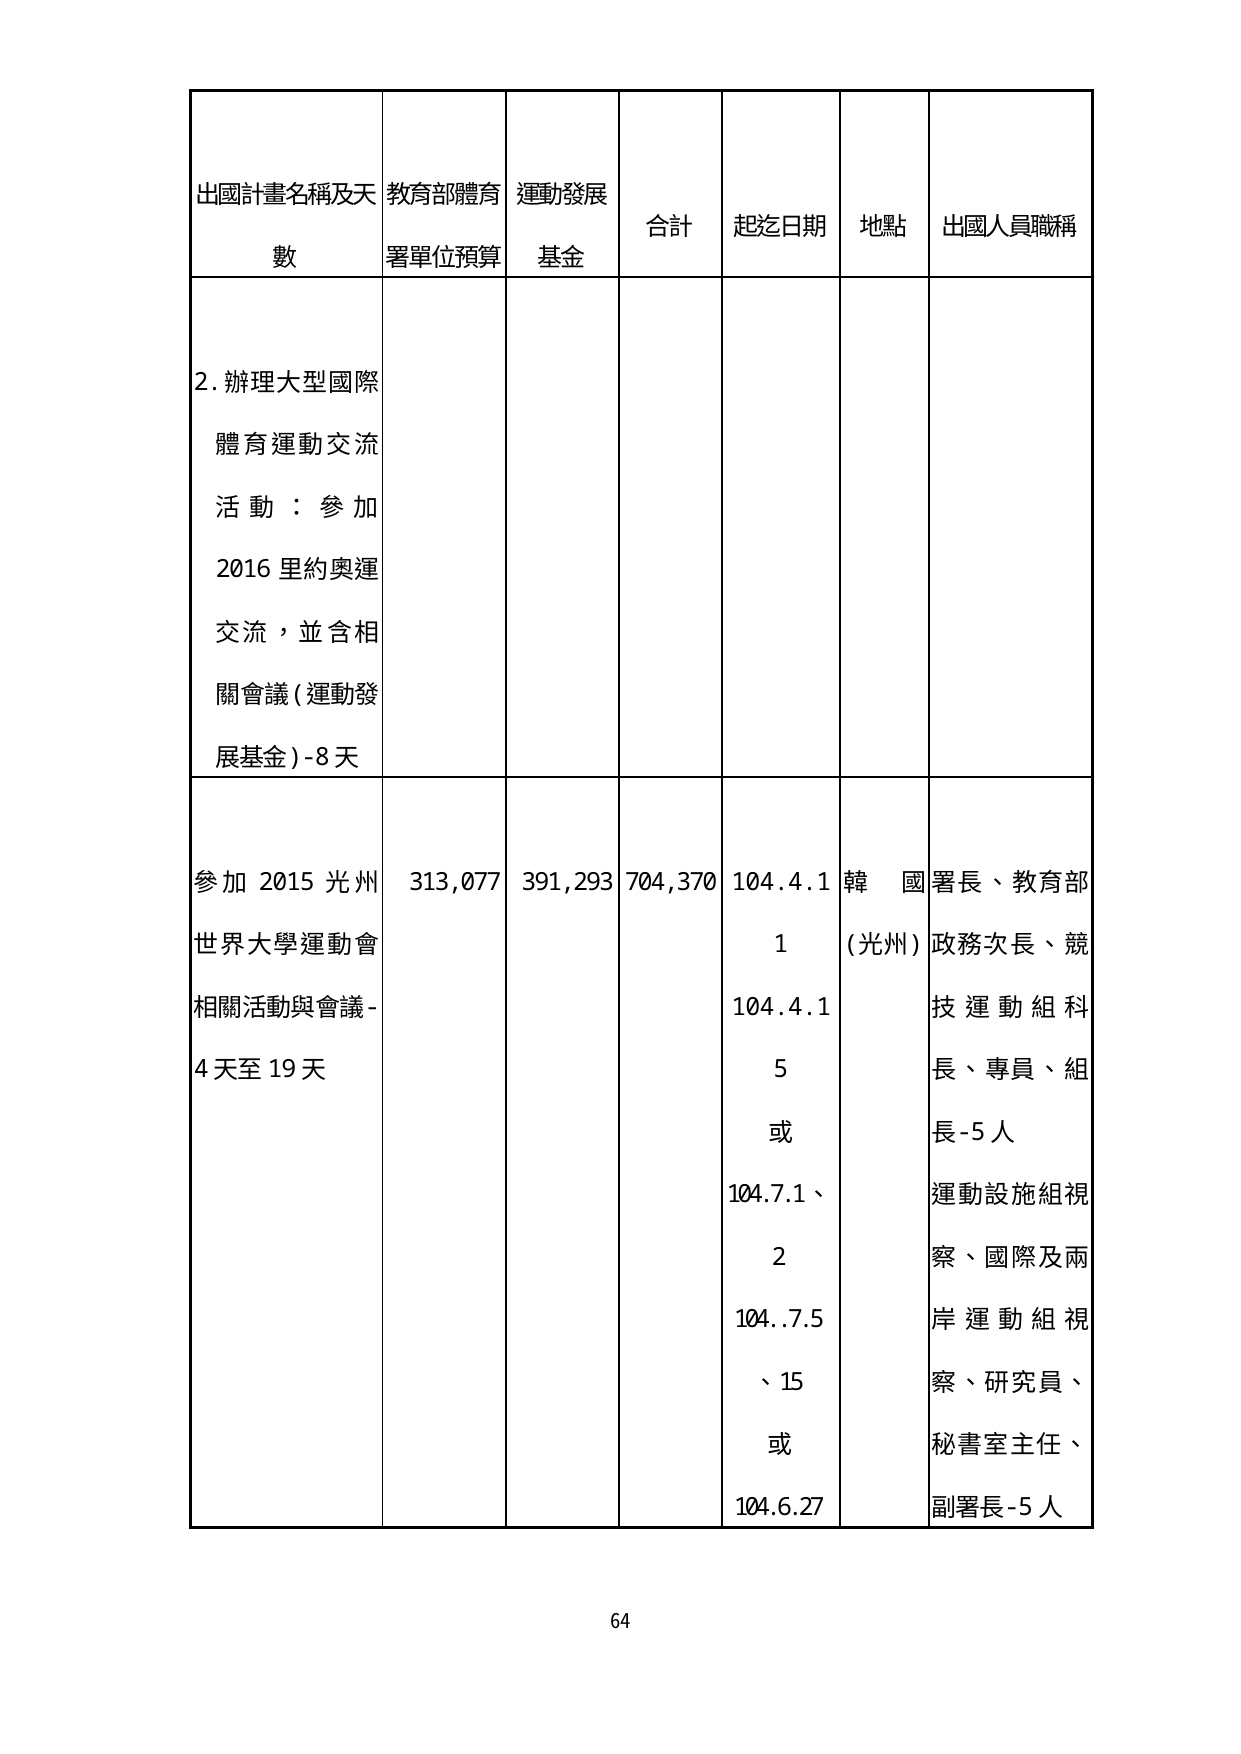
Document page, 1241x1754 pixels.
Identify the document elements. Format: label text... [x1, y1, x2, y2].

table_cell [383, 278, 505, 776]
table_cell 391,293 [507, 778, 618, 1526]
table_cell 2.辦理大型國際體育運動交流活動：參加2016里約奧運交流，並含相關會議(運動發展基金)-8天 [192, 278, 382, 776]
table_header 運動發展 基金 [507, 92, 618, 276]
table_header 出國人員職稱 [930, 92, 1091, 276]
table_header 教育部體育署單位預算 [383, 92, 505, 276]
table_cell 313,077 [383, 778, 505, 1526]
table_header 地點 [841, 92, 928, 276]
table_cell 參加2015光州世界大學運動會相關活動與會議-4天至19天 [192, 778, 382, 1526]
table_cell 署長、教育部政務次長、競技運動組科長、專員、組長-5人 運動設施組視察、國際及兩岸運動組視察、研究員、秘書室主任、副署長-5人 [930, 778, 1091, 1526]
table_cell [723, 278, 839, 776]
table_cell [620, 278, 721, 776]
table_cell [841, 278, 928, 776]
table_header 出國計畫名稱及天數 [192, 92, 382, 276]
table_header 合計 [620, 92, 721, 276]
table_cell 韓國(光州) [841, 778, 928, 1526]
table_cell 104.4.11 104.4.15 或 104.7.1、2 104..7.5、15 或 104.6.27 [723, 778, 839, 1526]
table_cell 704,370 [620, 778, 721, 1526]
table_cell [930, 278, 1091, 776]
table_cell [507, 278, 618, 776]
table_header 起迄日期 [723, 92, 839, 276]
